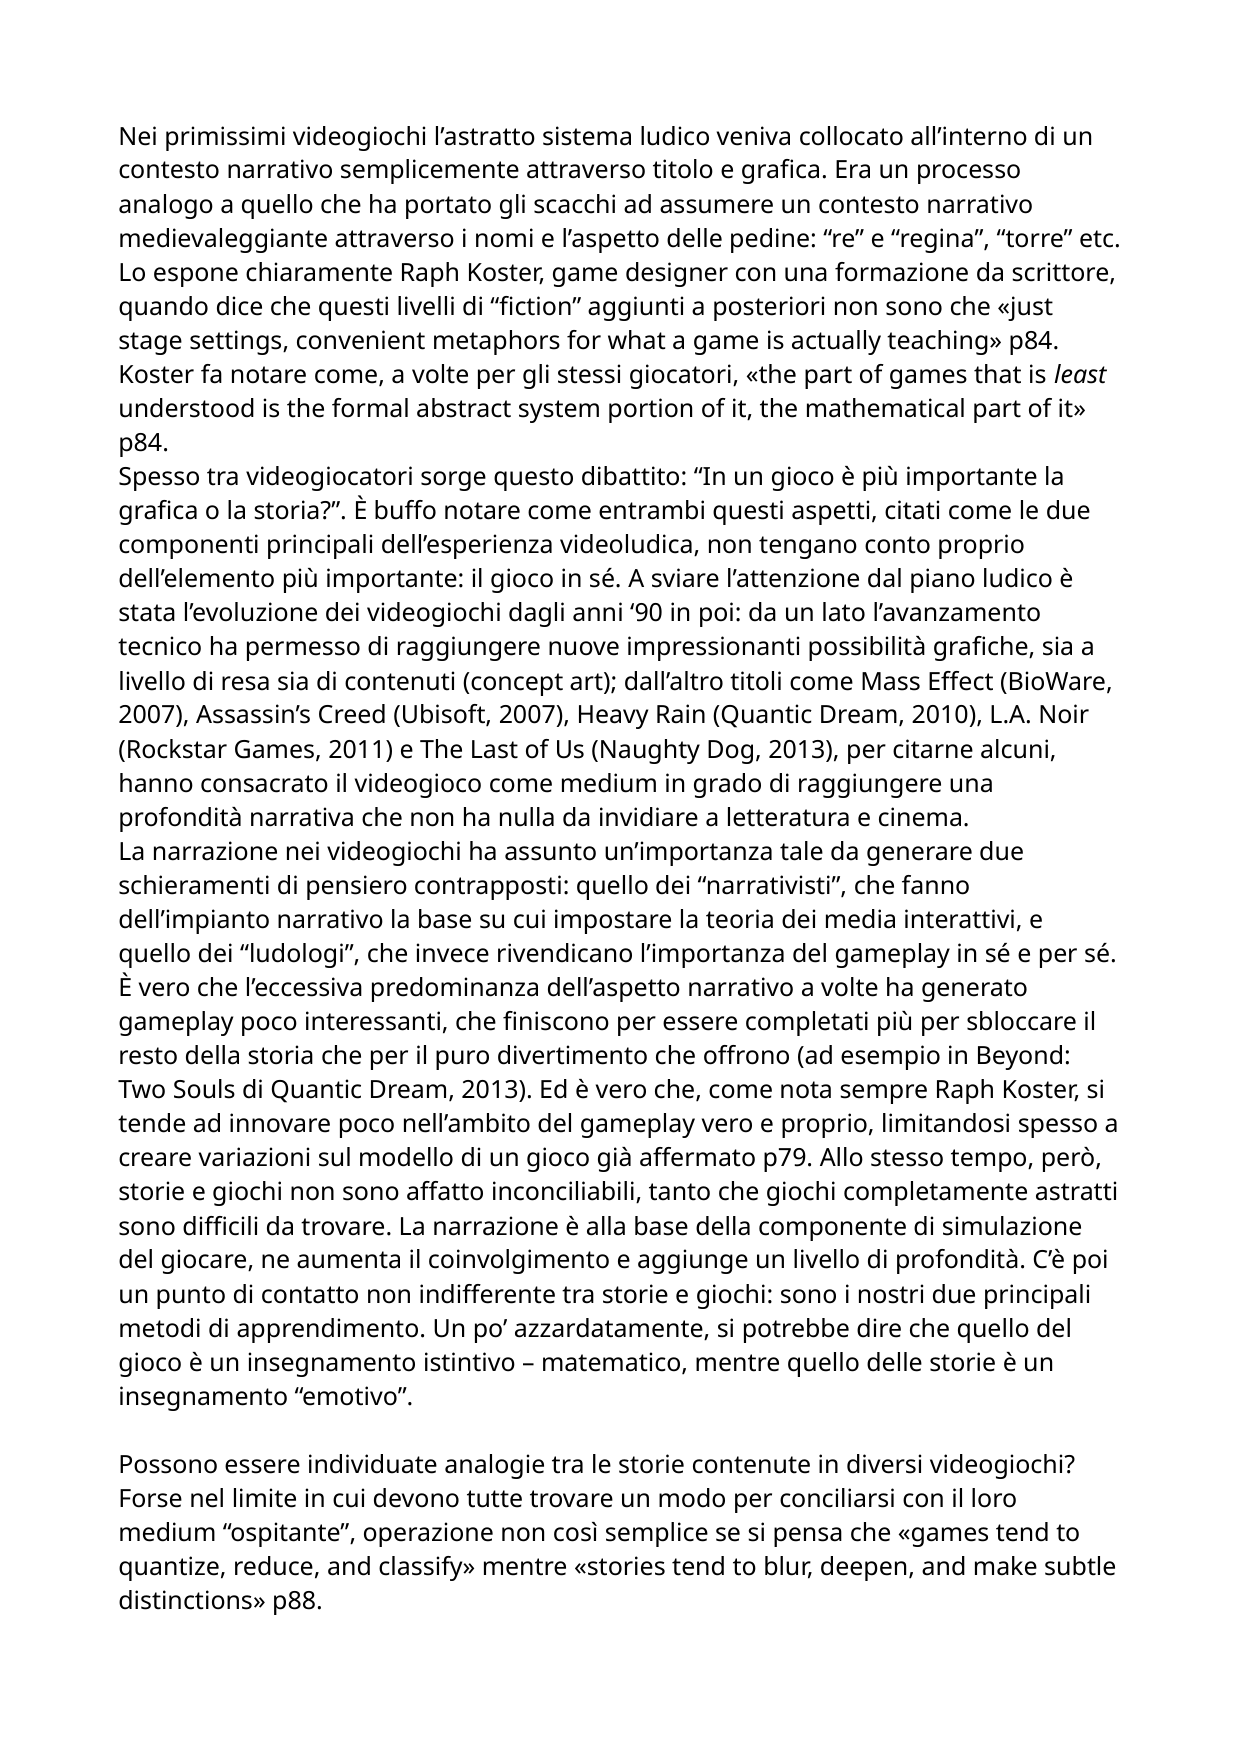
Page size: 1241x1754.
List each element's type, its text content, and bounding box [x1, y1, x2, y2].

text È vero che l’eccessiva predominanza dell’aspetto narrativo a volte ha generato gameplay poco interessanti, che finiscono per essere completati più per sbloccare il resto della storia che per il puro divertimento che offrono (ad esempio in Beyond: Two Souls di Quantic Dream, 2013). Ed è vero che, come nota sempre Raph Koster, si tende ad innovare poco nell’ambito del gameplay vero e proprio, limitandosi spesso a creare variazioni sul modello di un gioco già affermato p79. Allo stesso tempo, però, storie e giochi non sono affatto inconciliabili, tanto che giochi completamente astratti sono difficili da trovare. La narrazione è alla base della componente di simulazione del giocare, ne aumenta il coinvolgimento e aggiunge un livello di profondità. C’è poi un punto di contatto non indifferente tra storie e giochi: sono i nostri due principali metodi di apprendimento. Un po’ azzardatamente, si potrebbe dire che quello del gioco è un insegnamento istintivo – matematico, mentre quello delle storie è un insegnamento “emotivo”. [118, 970, 1122, 1412]
text Spesso tra videogiocatori sorge questo dibattito: “In un gioco è più importante la grafica o la storia?”. È buffo notare come entrambi questi aspetti, citati come le due componenti principali dell’esperienza videoludica, non tengano conto proprio dell’elemento più importante: il gioco in sé. A sviare l’attenzione dal piano ludico è stata l’evoluzione dei videogiochi dagli anni ‘90 in poi: da un lato l’avanzamento tecnico ha permesso di raggiungere nuove impressionanti possibilità grafiche, sia a livello di resa sia di contenuti (concept art); dall’altro titoli come Mass Effect (BioWare, 2007), Assassin’s Creed (Ubisoft, 2007), Heavy Rain (Quantic Dream, 2010), L.A. Noir (Rockstar Games, 2011) e The Last of Us (Naughty Dog, 2013), per citarne alcuni, hanno consacrato il videogioco come medium in grado di raggiungere una profondità narrativa che non ha nulla da invidiare a letteratura e cinema. [118, 459, 1122, 833]
text Possono essere individuate analogie tra le storie contenute in diversi videogiochi? Forse nel limite in cui devono tutte trovare un modo per conciliarsi con il loro medium “ospitante”, operazione non così semplice se si pensa che «games tend to quantize, reduce, and classify» mentre «stories tend to blur, deepen, and make subtle distinctions» p88. [118, 1447, 1122, 1617]
text La narrazione nei videogiochi ha assunto un’importanza tale da generare due schieramenti di pensiero contrapposti: quello dei “narrativisti”, che fanno dell’impianto narrativo la base su cui impostare la teoria dei media interattivi, e quello dei “ludologi”, che invece rivendicano l’importanza del gameplay in sé e per sé. [118, 833, 1122, 970]
text Nei primissimi videogiochi l’astratto sistema ludico veniva collocato all’interno di un contesto narrativo semplicemente attraverso titolo e grafica. Era un processo analogo a quello che ha portato gli scacchi ad assumere un contesto narrativo medievaleggiante attraverso i nomi e l’aspetto delle pedine: “re” e “regina”, “torre” etc. Lo espone chiaramente Raph Koster, game designer con una formazione da scrittore, quando dice che questi livelli di “fiction” aggiunti a posteriori non sono che «just stage settings, convenient metaphors for what a game is actually teaching» p84. Koster fa notare come, a volte per gli stessi giocatori, «the part of games that is least understood is the formal abstract system portion of it, the mathematical part of it» p84. [118, 118, 1122, 459]
